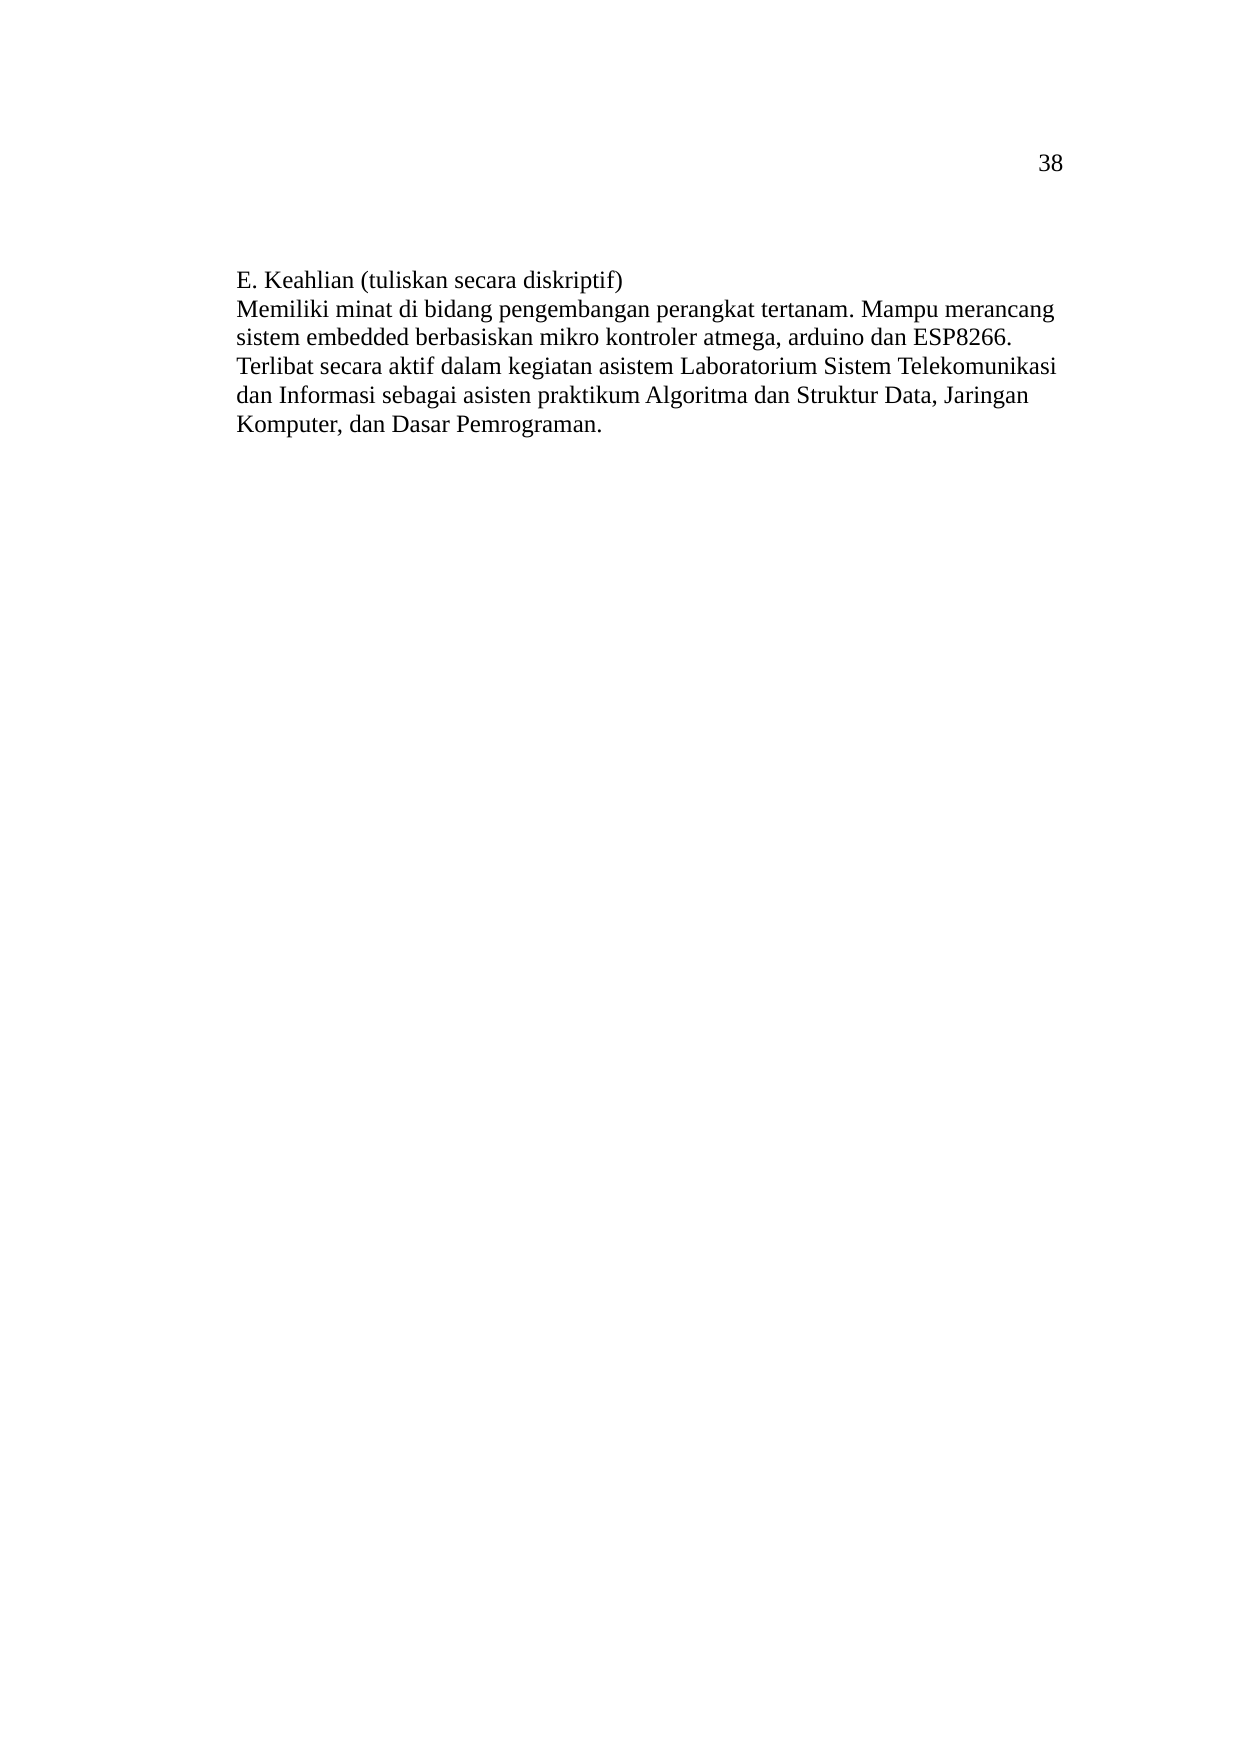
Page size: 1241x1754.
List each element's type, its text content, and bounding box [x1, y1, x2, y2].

text E. Keahlian (tuliskan secara diskriptif) [236, 265, 1063, 294]
text Memiliki minat di bidang pengembangan perangkat tertanam. Mampu merancang sistem embedded berbasiskan mikro kontroler atmega, arduino dan ESP8266. Terlibat secara aktif dalam kegiatan asistem Laboratorium Sistem Telekomunikasi dan Informasi sebagai asisten praktikum Algoritma dan Struktur Data, Jaringan Komputer, dan Dasar Pemrograman. [236, 294, 1063, 437]
